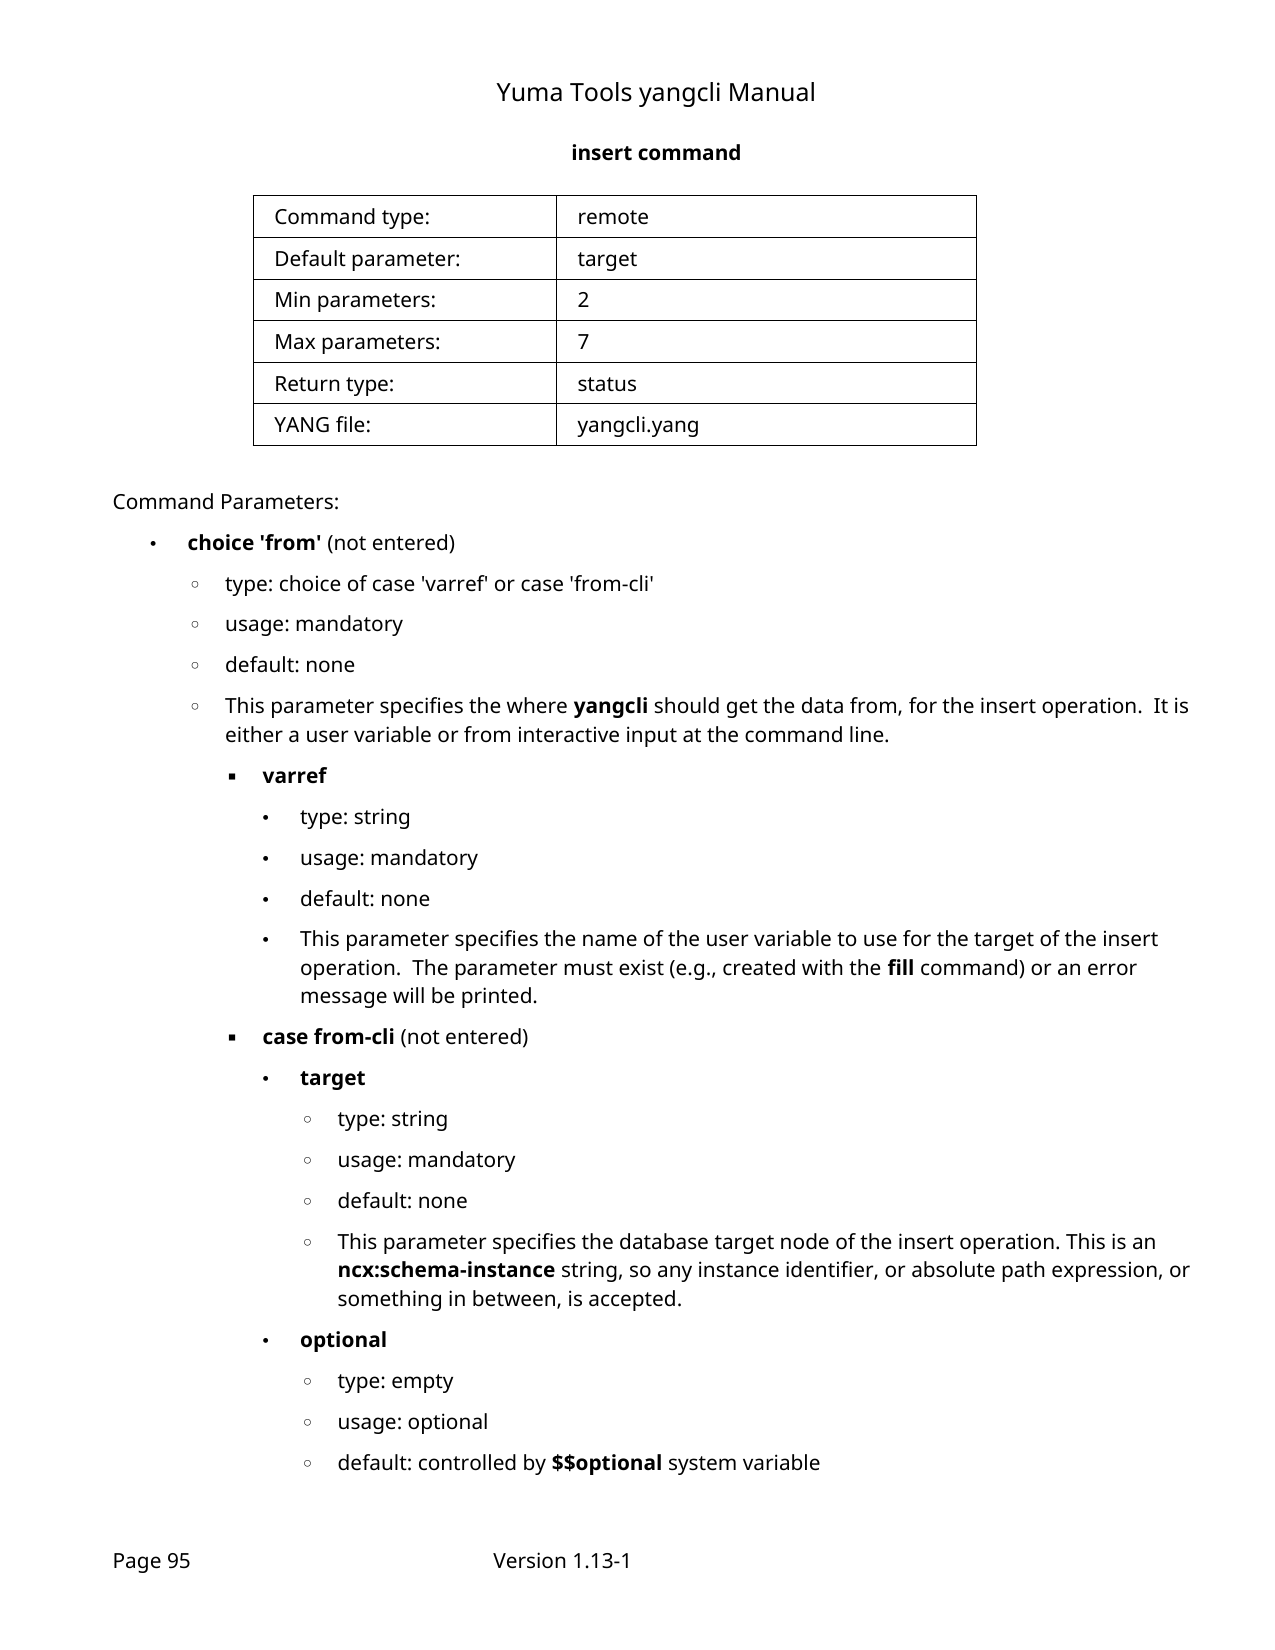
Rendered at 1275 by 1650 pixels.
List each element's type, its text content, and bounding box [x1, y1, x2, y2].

table_cell yangcli.yang [557, 404, 976, 445]
list case from-cli (not entered) [225, 1022, 1200, 1051]
list This parameter specifies the name of the user variable to use for the target of the insert operation. The parameter must exist (e.g., created with the fill command) or an error message will be printed. [262, 924, 1200, 1010]
list usage: optional [300, 1407, 1200, 1435]
list default: none [300, 1186, 1200, 1214]
table_cell status [557, 363, 976, 403]
table_header remote [557, 196, 976, 237]
list This parameter specifies the database target node of the insert operation. This is an ncx:schema-instance string, so any instance identifier, or absolute path expression, or something in between, is accepted. [300, 1227, 1200, 1312]
list type: empty [300, 1366, 1200, 1394]
table_cell 7 [557, 321, 976, 362]
table_cell Max parameters: [254, 321, 556, 362]
table_cell target [557, 238, 976, 278]
list choice 'from' (not entered) [150, 528, 1200, 556]
list type: choice of case 'varref' or case 'from-cli' [187, 569, 1200, 597]
list type: string [300, 1104, 1200, 1133]
table_cell YANG file: [254, 404, 556, 445]
list default: none [187, 651, 1200, 679]
text Command Parameters: [112, 487, 1200, 515]
table_cell Return type: [254, 363, 556, 403]
list optional [262, 1325, 1200, 1353]
table_cell Default parameter: [254, 238, 556, 278]
list default: controlled by $$optional system variable [300, 1448, 1200, 1476]
list target [262, 1063, 1200, 1092]
list This parameter specifies the where yangcli should get the data from, for the insert operation. It is either a user variable or from interactive input at the command line. [187, 691, 1200, 748]
list varref [225, 761, 1200, 789]
list default: none [262, 884, 1200, 912]
list usage: mandatory [187, 609, 1200, 638]
table_cell Min parameters: [254, 280, 556, 320]
list type: string [262, 802, 1200, 830]
subtitle insert command [127, 138, 1185, 167]
table_header Command type: [254, 196, 556, 237]
table_cell 2 [557, 280, 976, 320]
list usage: mandatory [300, 1145, 1200, 1174]
list usage: mandatory [262, 843, 1200, 871]
